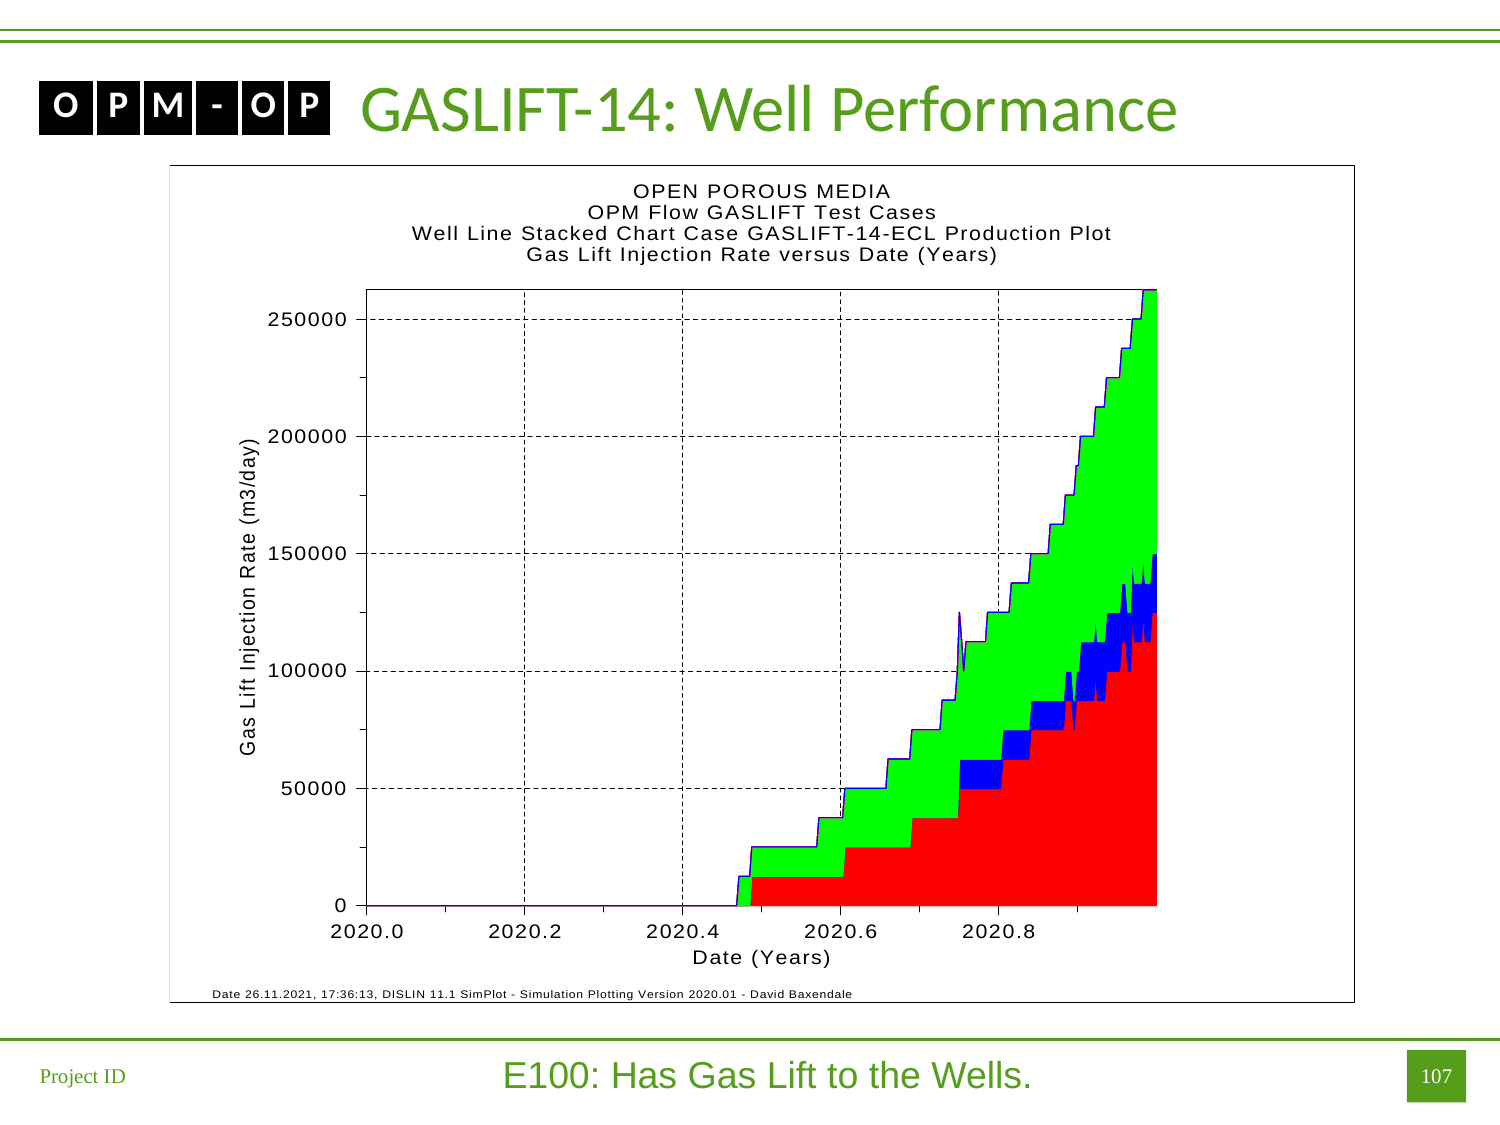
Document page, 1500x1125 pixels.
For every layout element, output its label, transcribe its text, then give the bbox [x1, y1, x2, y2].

picture [169, 165, 1356, 1004]
text_box E100: Has Gas Lift to the Wells. [200, 1046, 1335, 1110]
title GASLIFT-14: Well Performance [360, 77, 1425, 153]
